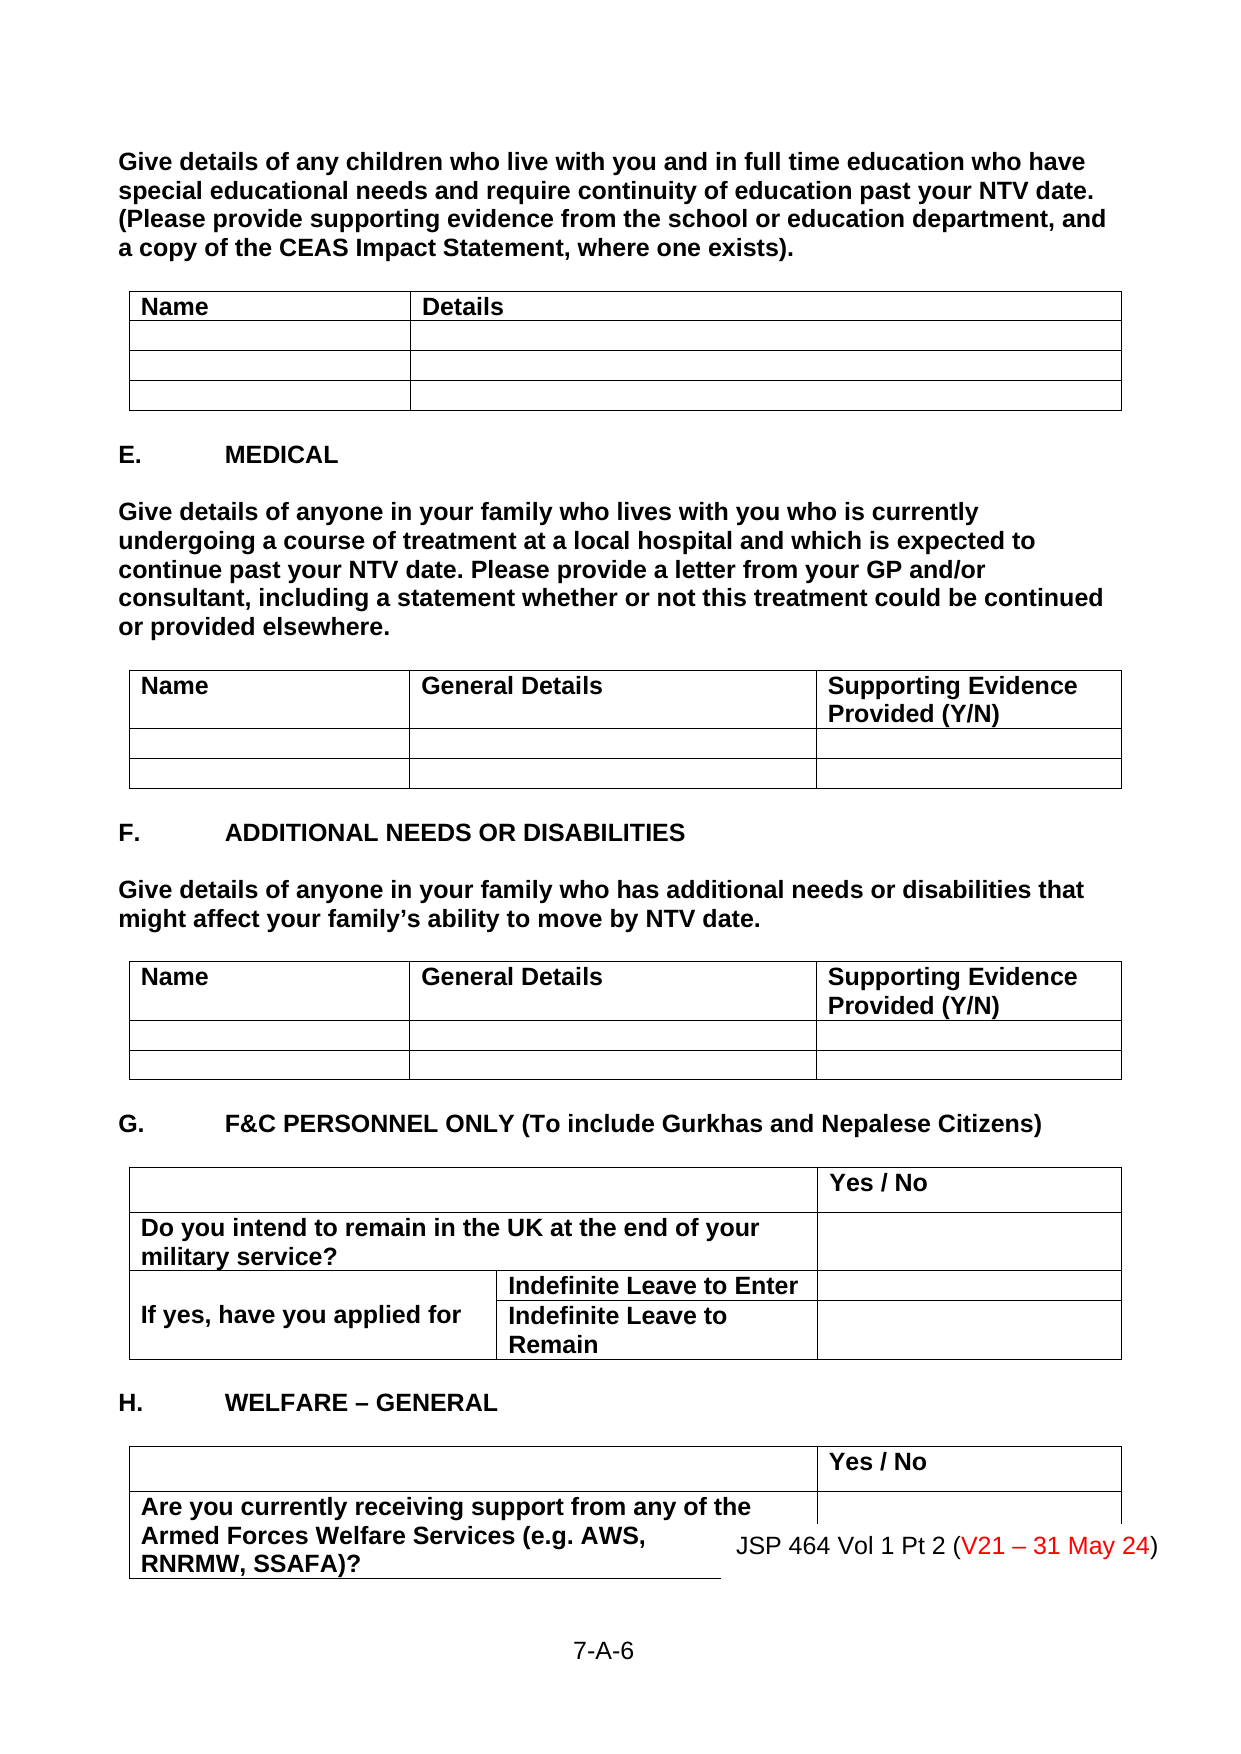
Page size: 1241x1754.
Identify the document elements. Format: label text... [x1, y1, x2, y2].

table_cell [817, 759, 1121, 788]
table_cell [411, 381, 1121, 410]
table_header General Details [410, 671, 816, 728]
table_cell [818, 1492, 1121, 1524]
table_cell [818, 1271, 1121, 1300]
table_cell [410, 729, 816, 758]
table_cell [817, 1051, 1121, 1079]
text Give details of any children who live with you and in full time education who have special educational needs and require continuity of education past your NTV date. (Please provide supporting evidence from the school or education department, and a copy of the CEAS Impact Statement, where one exists). [118, 147, 1122, 262]
table_header [130, 1447, 817, 1491]
table_cell [817, 729, 1121, 758]
table_cell [130, 381, 410, 410]
table_header Supporting Evidence Provided (Y/N) [817, 671, 1121, 728]
table_header Yes / No [818, 1447, 1121, 1491]
table_cell [130, 759, 409, 788]
table_cell [130, 321, 410, 350]
text Give details of anyone in your family who lives with you who is currently undergoing a course of treatment at a local hospital and which is expected to continue past your NTV date. Please provide a letter from your GP and/or consultant, including a statement whether or not this treatment could be continued or provided elsewhere. [118, 497, 1122, 641]
table_cell Indefinite Leave to Enter [497, 1271, 817, 1300]
table_header Name [130, 292, 410, 320]
table_cell [130, 351, 410, 380]
table_header Supporting Evidence Provided (Y/N) [817, 962, 1121, 1020]
table_header Name [130, 962, 409, 1020]
table_cell Do you intend to remain in the UK at the end of your military service? [130, 1213, 817, 1270]
table_cell Indefinite Leave to Remain [497, 1301, 817, 1358]
table_cell Are you currently receiving support from any of the Armed Forces Welfare Services (e.g. AWS, RNRMW, SSAFA)? [130, 1492, 817, 1578]
table_header Details [411, 292, 1121, 320]
text H. WELFARE – GENERAL [118, 1388, 1122, 1417]
table_cell [410, 759, 816, 788]
table_cell [130, 1051, 409, 1079]
text G. F&C PERSONNEL ONLY (To include Gurkhas and Nepalese Citizens) [118, 1109, 1122, 1138]
table_cell [130, 1021, 409, 1049]
table_cell [411, 321, 1121, 350]
table_header [130, 1168, 817, 1212]
text Give details of anyone in your family who has additional needs or disabilities that might affect your family’s ability to move by NTV date. [118, 875, 1122, 932]
table_cell If yes, have you applied for [130, 1271, 496, 1358]
table_cell [818, 1213, 1121, 1270]
table_header Name [130, 671, 409, 728]
table_header Yes / No [818, 1168, 1121, 1212]
table_cell [411, 351, 1121, 380]
table_cell [130, 729, 409, 758]
text E. MEDICAL [118, 439, 1122, 468]
text F. ADDITIONAL NEEDS OR DISABILITIES [118, 817, 1122, 846]
table_cell [818, 1301, 1121, 1358]
table_header General Details [410, 962, 816, 1020]
table_cell [410, 1021, 816, 1049]
table_cell [817, 1021, 1121, 1049]
table_cell [410, 1051, 816, 1079]
